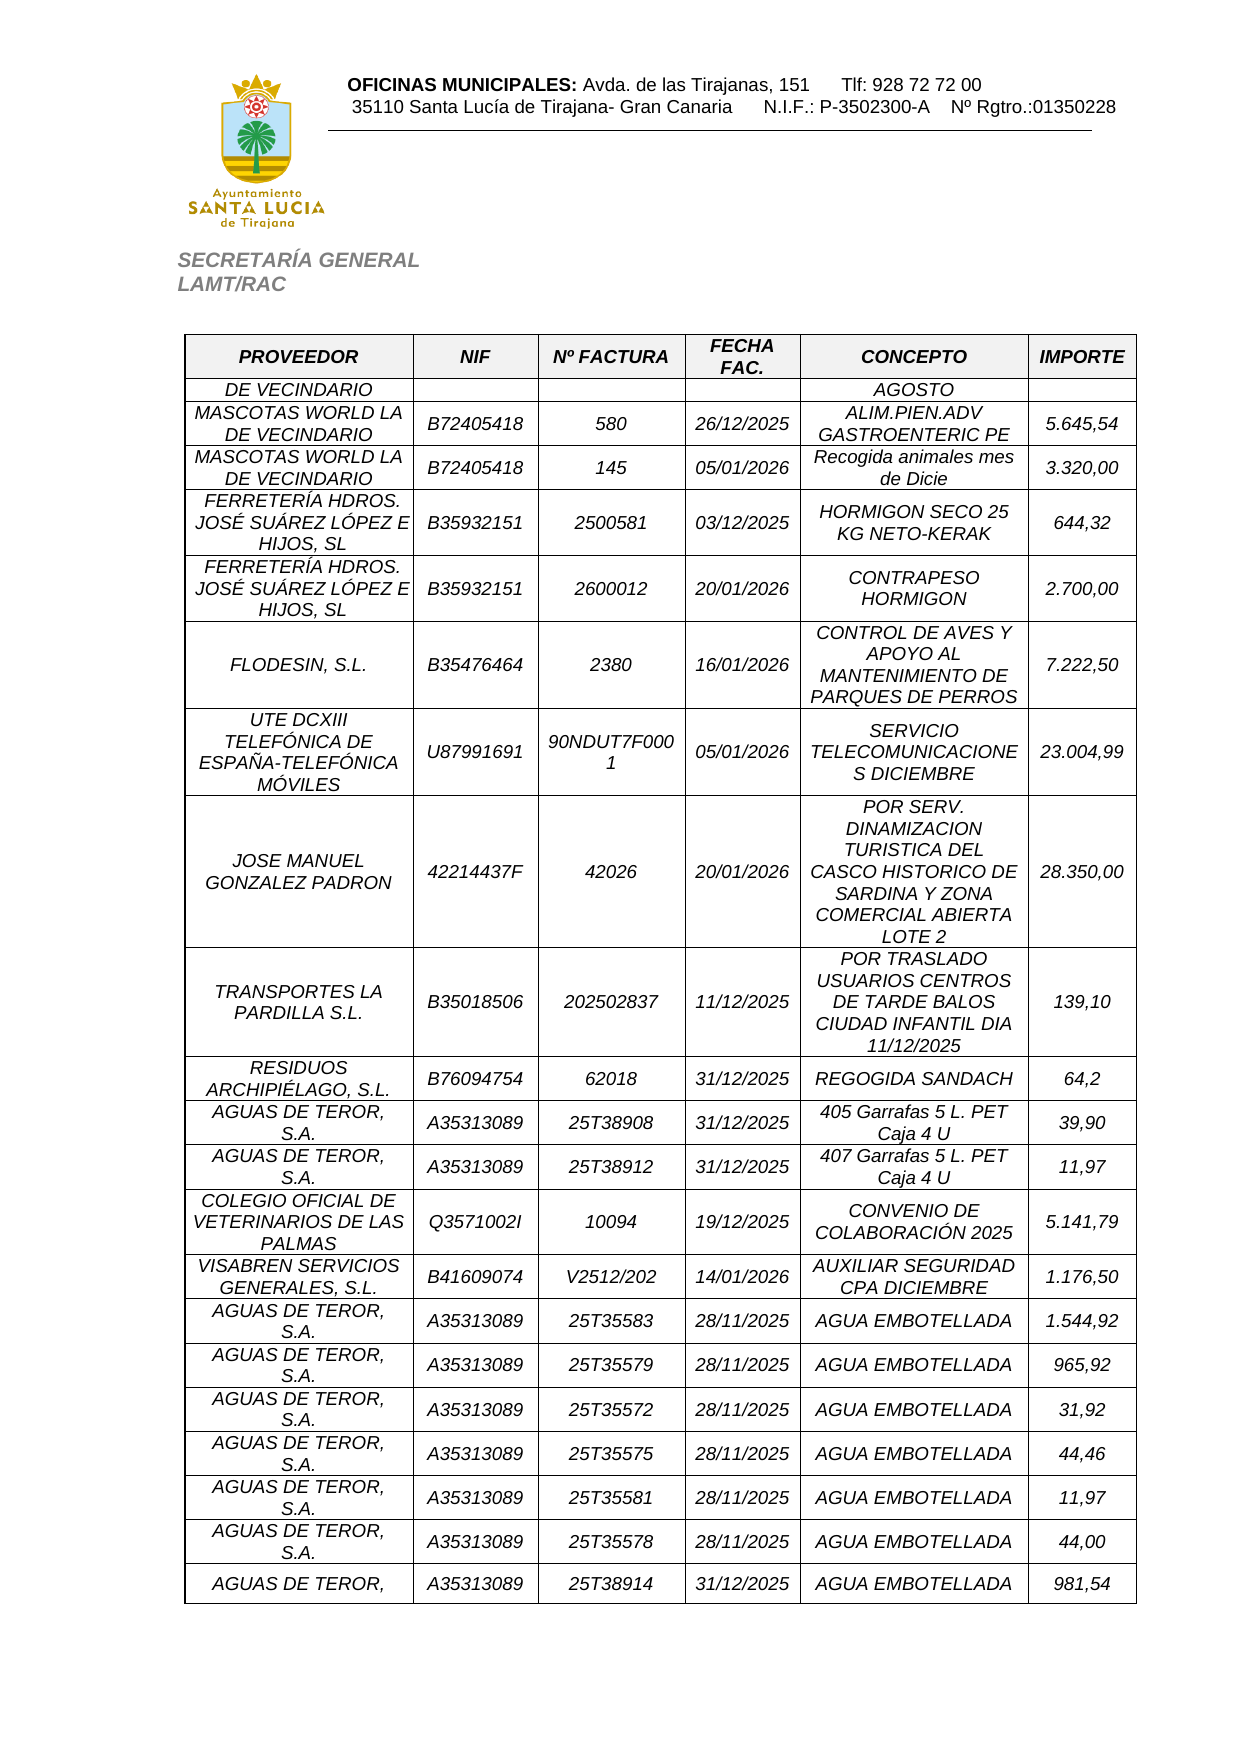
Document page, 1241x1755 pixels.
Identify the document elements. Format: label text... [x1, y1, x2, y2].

table_cell CONTROL DE AVES Y APOYO AL MANTENIMIENTO DE PARQUES DE PERROS [801, 622, 1028, 708]
table_cell AGUAS DE TEROR, S.A. [186, 1145, 413, 1188]
table_header PROVEEDOR [186, 335, 413, 378]
table_cell 31,92 [1029, 1388, 1136, 1431]
table_cell 5.645,54 [1029, 402, 1136, 445]
table_cell B35476464 [414, 622, 538, 708]
table_cell [1029, 379, 1136, 401]
table_cell 3.320,00 [1029, 446, 1136, 489]
table_cell UTE DCXIII TELEFÓNICA DE ESPAÑA-TELEFÓNICA MÓVILES [186, 709, 413, 795]
table_cell 2.700,00 [1029, 556, 1136, 621]
table_cell 26/12/2025 [686, 402, 800, 445]
table_cell V2512/202 [539, 1255, 685, 1298]
table_cell AGUA EMBOTELLADA [801, 1344, 1028, 1387]
table_cell FERRETERÍA HDROS. JOSÉ SUÁREZ LÓPEZ E HIJOS, SL [186, 556, 413, 621]
table_cell 2500581 [539, 490, 685, 555]
table_cell 644,32 [1029, 490, 1136, 555]
table_cell 981,54 [1029, 1564, 1136, 1603]
table_cell A35313089 [414, 1564, 538, 1603]
table_cell A35313089 [414, 1344, 538, 1387]
table_cell 202502837 [539, 948, 685, 1056]
table_cell A35313089 [414, 1520, 538, 1563]
table_cell 14/01/2026 [686, 1255, 800, 1298]
table_cell FERRETERÍA HDROS. JOSÉ SUÁREZ LÓPEZ E HIJOS, SL [186, 490, 413, 555]
table_cell RESIDUOS ARCHIPIÉLAGO, S.L. [186, 1057, 413, 1100]
table_cell 11,97 [1029, 1145, 1136, 1188]
table_cell 405 Garrafas 5 L. PET Caja 4 U [801, 1101, 1028, 1144]
table_cell 20/01/2026 [686, 796, 800, 947]
table_cell 31/12/2025 [686, 1057, 800, 1100]
table_cell 31/12/2025 [686, 1145, 800, 1188]
table_cell 2600012 [539, 556, 685, 621]
table_cell 145 [539, 446, 685, 489]
table_cell [686, 379, 800, 401]
table_cell B76094754 [414, 1057, 538, 1100]
table_cell 28/11/2025 [686, 1299, 800, 1342]
table_cell 28/11/2025 [686, 1432, 800, 1475]
table_cell 25T38912 [539, 1145, 685, 1188]
table_cell JOSE MANUEL GONZALEZ PADRON [186, 796, 413, 947]
table_cell U87991691 [414, 709, 538, 795]
table_cell 5.141,79 [1029, 1190, 1136, 1254]
table_cell 23.004,99 [1029, 709, 1136, 795]
table_cell A35313089 [414, 1388, 538, 1431]
table_cell COLEGIO OFICIAL DE VETERINARIOS DE LAS PALMAS [186, 1190, 413, 1254]
table_header IMPORTE [1029, 335, 1136, 378]
table_cell 28/11/2025 [686, 1344, 800, 1387]
table_cell B35932151 [414, 490, 538, 555]
table_cell AGUA EMBOTELLADA [801, 1564, 1028, 1603]
table_header FECHA FAC. [686, 335, 800, 378]
table_header CONCEPTO [801, 335, 1028, 378]
table_cell B35018506 [414, 948, 538, 1056]
table_cell CONVENIO DE COLABORACIÓN 2025 [801, 1190, 1028, 1254]
table_cell AUXILIAR SEGURIDAD CPA DICIEMBRE [801, 1255, 1028, 1298]
table_cell MASCOTAS WORLD LA DE VECINDARIO [186, 446, 413, 489]
table_cell 19/12/2025 [686, 1190, 800, 1254]
table_cell B41609074 [414, 1255, 538, 1298]
table_cell AGUAS DE TEROR, S.A. [186, 1344, 413, 1387]
table_cell 62018 [539, 1057, 685, 1100]
table_cell A35313089 [414, 1145, 538, 1188]
table_cell 1.544,92 [1029, 1299, 1136, 1342]
table_cell POR SERV. DINAMIZACION TURISTICA DEL CASCO HISTORICO DE SARDINA Y ZONA COMERCIAL ABIERTA LOTE 2 [801, 796, 1028, 947]
table_cell REGOGIDA SANDACH [801, 1057, 1028, 1100]
table_cell 44,46 [1029, 1432, 1136, 1475]
table_cell 2380 [539, 622, 685, 708]
table_cell CONTRAPESO HORMIGON [801, 556, 1028, 621]
table_header NIF [414, 335, 538, 378]
table_cell Recogida animales mes de Dicie [801, 446, 1028, 489]
table_cell AGUA EMBOTELLADA [801, 1476, 1028, 1519]
table_cell AGUAS DE TEROR, [186, 1564, 413, 1603]
table_cell 28/11/2025 [686, 1476, 800, 1519]
table_cell 28/11/2025 [686, 1520, 800, 1563]
table_cell 90NDUT7F0001 [539, 709, 685, 795]
table_cell 28/11/2025 [686, 1388, 800, 1431]
table_cell 42214437F [414, 796, 538, 947]
table_cell 25T35578 [539, 1520, 685, 1563]
table_cell 7.222,50 [1029, 622, 1136, 708]
table_cell 965,92 [1029, 1344, 1136, 1387]
table_cell AGUAS DE TEROR, S.A. [186, 1476, 413, 1519]
table_cell HORMIGON SECO 25 KG NETO-KERAK [801, 490, 1028, 555]
table_cell 11,97 [1029, 1476, 1136, 1519]
table_cell 25T35579 [539, 1344, 685, 1387]
table_header Nº FACTURA [539, 335, 685, 378]
table_cell AGUAS DE TEROR, S.A. [186, 1299, 413, 1342]
table_cell B72405418 [414, 402, 538, 445]
table_cell POR TRASLADO USUARIOS CENTROS DE TARDE BALOS CIUDAD INFANTIL DIA 11/12/2025 [801, 948, 1028, 1056]
table_cell 25T35581 [539, 1476, 685, 1519]
table_cell 1.176,50 [1029, 1255, 1136, 1298]
table_cell 03/12/2025 [686, 490, 800, 555]
table_cell [539, 379, 685, 401]
table_cell 44,00 [1029, 1520, 1136, 1563]
table_cell 28.350,00 [1029, 796, 1136, 947]
table_cell A35313089 [414, 1101, 538, 1144]
table_cell DE VECINDARIO [186, 379, 413, 401]
table_cell 139,10 [1029, 948, 1136, 1056]
table_cell AGUAS DE TEROR, S.A. [186, 1432, 413, 1475]
table_cell AGOSTO [801, 379, 1028, 401]
table_cell AGUAS DE TEROR, S.A. [186, 1520, 413, 1563]
table_cell 42026 [539, 796, 685, 947]
table_cell AGUA EMBOTELLADA [801, 1388, 1028, 1431]
table_cell A35313089 [414, 1476, 538, 1519]
table_cell 64,2 [1029, 1057, 1136, 1100]
table_cell TRANSPORTES LA PARDILLA S.L. [186, 948, 413, 1056]
table_cell 39,90 [1029, 1101, 1136, 1144]
table_cell AGUAS DE TEROR, S.A. [186, 1101, 413, 1144]
table_cell 05/01/2026 [686, 446, 800, 489]
table_cell 25T35575 [539, 1432, 685, 1475]
table_cell AGUA EMBOTELLADA [801, 1432, 1028, 1475]
table_cell ALIM.PIEN.ADV GASTROENTERIC PE [801, 402, 1028, 445]
table_cell A35313089 [414, 1432, 538, 1475]
table_cell 580 [539, 402, 685, 445]
table_cell 31/12/2025 [686, 1101, 800, 1144]
table_cell 25T35583 [539, 1299, 685, 1342]
table_cell AGUA EMBOTELLADA [801, 1299, 1028, 1342]
table_cell MASCOTAS WORLD LA DE VECINDARIO [186, 402, 413, 445]
table_cell 25T35572 [539, 1388, 685, 1431]
table_cell 407 Garrafas 5 L. PET Caja 4 U [801, 1145, 1028, 1188]
table_cell SERVICIO TELECOMUNICACIONES DICIEMBRE [801, 709, 1028, 795]
table_cell A35313089 [414, 1299, 538, 1342]
table_cell VISABREN SERVICIOS GENERALES, S.L. [186, 1255, 413, 1298]
table_cell 16/01/2026 [686, 622, 800, 708]
table_cell FLODESIN, S.L. [186, 622, 413, 708]
table_cell 11/12/2025 [686, 948, 800, 1056]
table_cell B35932151 [414, 556, 538, 621]
table_cell AGUAS DE TEROR, S.A. [186, 1388, 413, 1431]
table_cell 25T38908 [539, 1101, 685, 1144]
table_cell [414, 379, 538, 401]
table_cell 25T38914 [539, 1564, 685, 1603]
table_cell 31/12/2025 [686, 1564, 800, 1603]
table_cell 10094 [539, 1190, 685, 1254]
table_cell 05/01/2026 [686, 709, 800, 795]
table_cell Q3571002I [414, 1190, 538, 1254]
table_cell B72405418 [414, 446, 538, 489]
table_cell 20/01/2026 [686, 556, 800, 621]
table_cell AGUA EMBOTELLADA [801, 1520, 1028, 1563]
